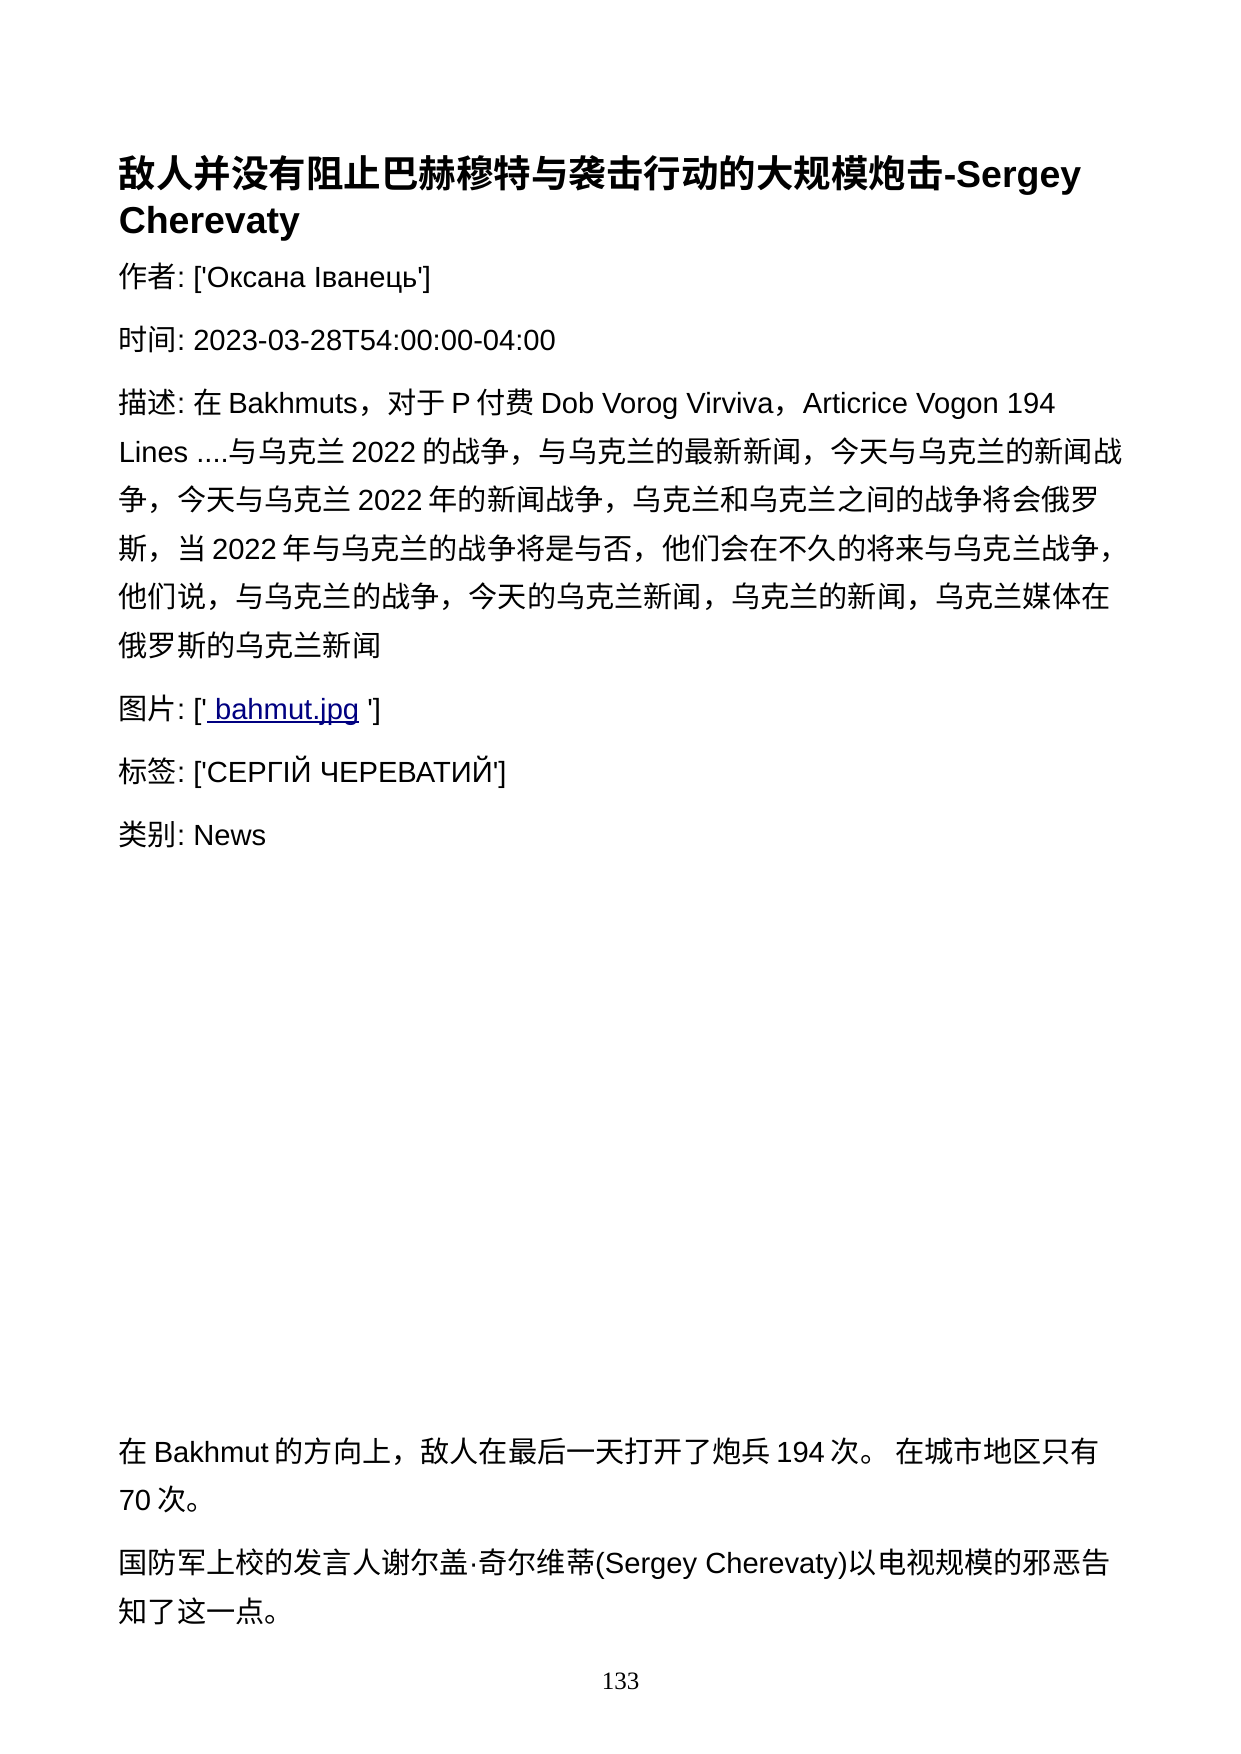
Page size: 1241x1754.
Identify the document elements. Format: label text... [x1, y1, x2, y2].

subtitle 敌人并没有阻止巴赫穆特与袭击行动的大规模炮击-Sergey Cherevaty [118, 143, 1122, 241]
text 描述: 在Bakhmuts，对于P付费Dob Vorog Virviva，Articrice Vogon 194 Lines ....与乌克兰2022的战争，与乌克兰的最新新闻，今天与乌克兰的新闻战争，今天与乌克兰2022年的新闻战争，乌克兰和乌克兰之间的战争将会俄罗斯，当2022年与乌克兰的战争将是与否，他们会在不久的将来与乌克兰战争，他们说，与乌克兰的战争，今天的乌克兰新闻，乌克兰的新闻，乌克兰媒体在俄罗斯的乌克兰新闻 [118, 380, 1122, 665]
text 作者: ['Оксана Іванець'] [118, 253, 1122, 296]
text 国防军上校的发言人谢尔盖·奇尔维蒂(Sergey Cherevaty)以电视规模的邪恶告知了这一点。 [118, 1540, 1122, 1631]
text 类别: News [118, 812, 1122, 854]
text 在Bakhmut的方向上，敌人在最后一天打开了炮兵194次。 在城市地区只有70次。 [118, 875, 1122, 1519]
text 时间: 2023-03-28T54:00:00-04:00 [118, 317, 1122, 359]
text 标签: ['СЕРГІЙ ЧЕРЕВАТИЙ'] [118, 749, 1122, 791]
text 图片: [' bahmut.jpg '] [118, 686, 1122, 728]
